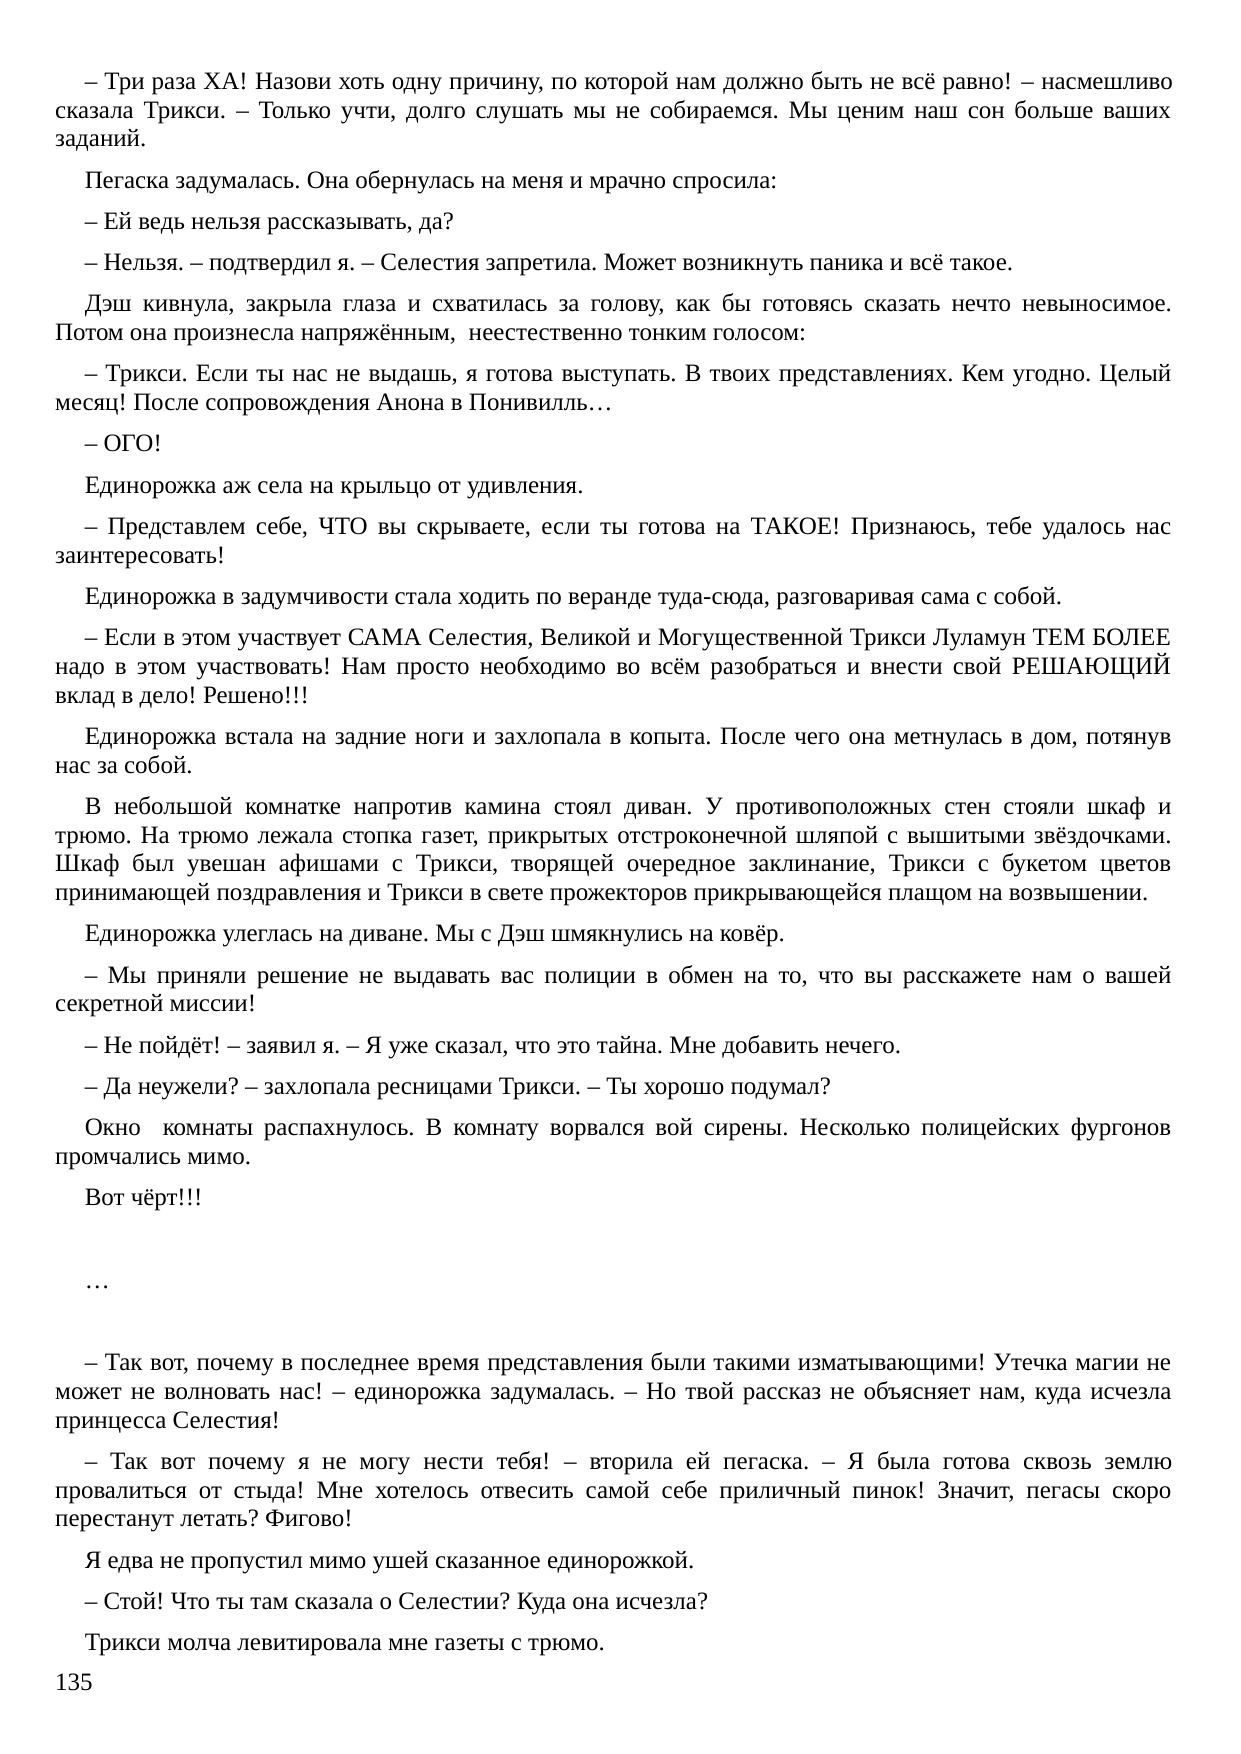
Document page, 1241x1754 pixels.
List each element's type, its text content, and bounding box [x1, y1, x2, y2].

text – Да неужели? – захлопала ресницами Трикси. – Ты хорошо подумал? [55, 1071, 1173, 1100]
text Трикси молча левитировала мне газеты с трюмо. [55, 1627, 1173, 1656]
text – Представлем себе, ЧТО вы скрываете, если ты готова на ТАКОЕ! Признаюсь, тебе удалось нас заинтересовать! [55, 511, 1173, 568]
text – Трикси. Если ты нас не выдашь, я готова выступать. В твоих представлениях. Кем угодно. Целый месяц! После сопровождения Анона в Понивилль… [55, 358, 1173, 416]
text Единорожка аж села на крыльцо от удивления. [55, 470, 1173, 498]
text Единорожка улеглась на диване. Мы с Дэш шмякнулись на ковёр. [55, 918, 1173, 947]
text – Нельзя. – подтвердил я. – Селестия запретила. Может возникнуть паника и всё такое. [55, 247, 1173, 276]
text – Если в этом участвует САМА Селестия, Великой и Могущественной Трикси Луламун ТЕМ БОЛЕЕ надо в этом участвовать! Нам просто необходимо во всём разобраться и внести свой РЕШАЮЩИЙ вклад в дело! Решено!!! [55, 622, 1173, 708]
text Пегаска задумалась. Она обернулась на меня и мрачно спросила: [55, 165, 1173, 193]
text … [55, 1265, 1173, 1293]
text Единорожка встала на задние ноги и захлопала в копыта. После чего она метнулась в дом, потянув нас за собой. [55, 721, 1173, 778]
text – ОГО! [55, 428, 1173, 457]
text Дэш кивнула, закрыла глаза и схватилась за голову, как бы готовясь сказать нечто невыносимое. Потом она произнесла напряжённым, неестественно тонким голосом: [55, 288, 1173, 346]
text Единорожка в задумчивости стала ходить по веранде туда-сюда, разговаривая сама с собой. [55, 581, 1173, 610]
text – Так вот почему я не могу нести тебя! – вторила ей пегаска. – Я была готова сквозь землю провалиться от стыда! Мне хотелось отвесить самой себе приличный пинок! Значит, пегасы скоро перестанут летать? Фигово! [55, 1446, 1173, 1532]
text – Не пойдёт! – заявил я. – Я уже сказал, что это тайна. Мне добавить нечего. [55, 1030, 1173, 1058]
text В небольшой комнатке напротив камина стоял диван. У противоположных стен стояли шкаф и трюмо. На трюмо лежала стопка газет, прикрытых отстроконечной шляпой с вышитыми звёздочками. Шкаф был увешан афишами с Трикси, творящей очередное заклинание, Трикси с букетом цветов принимающей поздравления и Трикси в свете прожекторов прикрывающейся плащом на возвышении. [55, 791, 1173, 906]
text – Ей ведь нельзя рассказывать, да? [55, 206, 1173, 235]
text – Так вот, почему в последнее время представления были такими изматывающими! Утечка магии не может не волновать нас! – единорожка задумалась. – Но твой рассказ не объясняет нам, куда исчезла принцесса Селестия! [55, 1347, 1173, 1433]
text – Мы приняли решение не выдавать вас полиции в обмен на то, что вы расскажете нам о вашей секретной миссии! [55, 960, 1173, 1017]
text Окно комнаты распахнулось. В комнату ворвался вой сирены. Несколько полицейских фургонов промчались мимо. [55, 1112, 1173, 1170]
text Я едва не пропустил мимо ушей сказанное единорожкой. [55, 1545, 1173, 1573]
text Вот чёрт!!! [55, 1182, 1173, 1211]
text – Стой! Что ты там сказала о Селестии? Куда она исчезла? [55, 1586, 1173, 1615]
text – Три раза ХА! Назови хоть одну причину, по которой нам должно быть не всё равно! – насмешливо сказала Трикси. – Только учти, долго слушать мы не собираемся. Мы ценим наш сон больше ваших заданий. [55, 66, 1173, 152]
